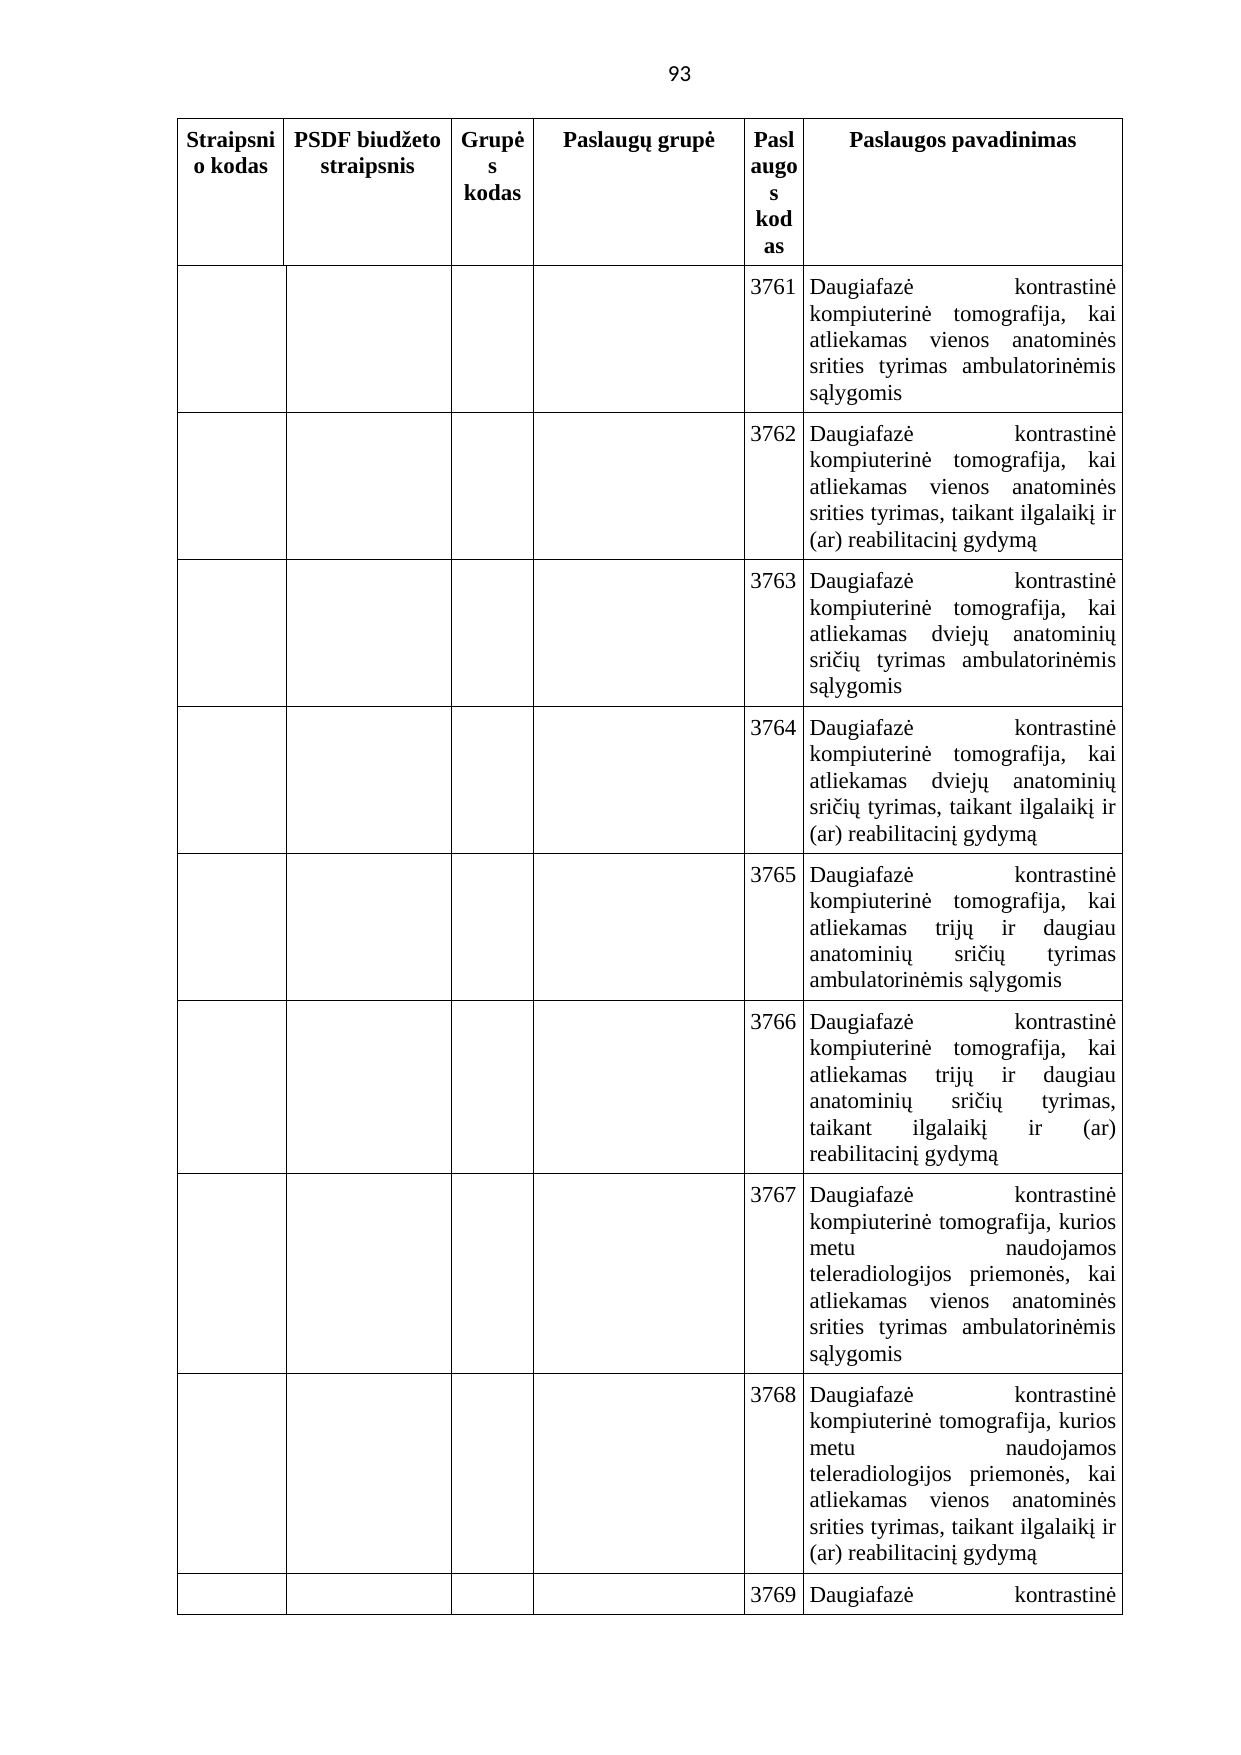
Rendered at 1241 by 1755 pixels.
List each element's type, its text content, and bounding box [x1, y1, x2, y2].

table_cell [287, 1001, 451, 1173]
table_cell [287, 413, 451, 559]
table_cell [452, 1374, 533, 1573]
table_cell [287, 1574, 451, 1614]
table_cell 3763 [745, 560, 803, 706]
table_cell [452, 266, 533, 412]
table_cell 3769 [745, 1574, 803, 1614]
table_cell [452, 1174, 533, 1373]
table_cell Daugiafazė kontrastinė kompiuterinė tomografija, kai atliekamas trijų ir daugiau anatominių sričių tyrimas, taikant ilgalaikį ir (ar) reabilitacinį gydymą [804, 1001, 1122, 1173]
table_cell Daugiafazė kontrastinė kompiuterinė tomografija, kai atliekamas dviejų anatominių sričių tyrimas, taikant ilgalaikį ir (ar) reabilitacinį gydymą [804, 707, 1122, 853]
table_cell [534, 707, 744, 853]
table_cell Daugiafazė kontrastinė kompiuterinė tomografija, kai atliekamas dviejų anatominių sričių tyrimas ambulatorinėmis sąlygomis [804, 560, 1122, 706]
table_cell Daugiafazė kontrastinė [804, 1574, 1122, 1614]
table_header Paslaugų grupė [534, 119, 744, 265]
table_header Grupės kodas [452, 119, 533, 265]
table_cell [178, 266, 286, 412]
table_cell Daugiafazė kontrastinė kompiuterinė tomografija, kai atliekamas trijų ir daugiau anatominių sričių tyrimas ambulatorinėmis sąlygomis [804, 854, 1122, 1000]
table_cell [452, 1574, 533, 1614]
table_cell [452, 854, 533, 1000]
table_cell [534, 560, 744, 706]
table_cell [287, 707, 451, 853]
table_cell 3762 [745, 413, 803, 559]
table_cell Daugiafazė kontrastinė kompiuterinė tomografija, kurios metu naudojamos teleradiologijos priemonės, kai atliekamas vienos anatominės srities tyrimas, taikant ilgalaikį ir (ar) reabilitacinį gydymą [804, 1374, 1122, 1573]
table_cell [534, 1174, 744, 1373]
table_cell [178, 1001, 286, 1173]
table_cell [178, 1374, 286, 1573]
table_cell 3766 [745, 1001, 803, 1173]
table_cell [178, 854, 286, 1000]
table_cell [287, 854, 451, 1000]
table_cell 3764 [745, 707, 803, 853]
table_header Paslaugos kodas [745, 119, 803, 265]
table_cell [452, 1001, 533, 1173]
table_cell Daugiafazė kontrastinė kompiuterinė tomografija, kai atliekamas vienos anatominės srities tyrimas ambulatorinėmis sąlygomis [804, 266, 1122, 412]
table_cell [452, 707, 533, 853]
table_cell [178, 1174, 286, 1373]
table_header Straipsnio kodas [178, 119, 283, 265]
table_header PSDF biudžeto straipsnis [284, 119, 451, 265]
table_cell [534, 266, 744, 412]
table_cell [287, 1374, 451, 1573]
table_cell [534, 854, 744, 1000]
table_cell 3761 [745, 266, 803, 412]
table_cell [178, 413, 286, 559]
table_cell 3765 [745, 854, 803, 1000]
table_cell [178, 707, 286, 853]
table_cell [287, 266, 451, 412]
table_cell [452, 413, 533, 559]
table_cell [534, 1374, 744, 1573]
table_cell [534, 413, 744, 559]
table_cell [178, 1574, 286, 1614]
table_cell [287, 1174, 451, 1373]
table_header Paslaugos pavadinimas [804, 119, 1122, 265]
table_cell [287, 560, 451, 706]
table_cell [534, 1001, 744, 1173]
table_cell 3768 [745, 1374, 803, 1573]
table_cell [178, 560, 286, 706]
table_cell Daugiafazė kontrastinė kompiuterinė tomografija, kai atliekamas vienos anatominės srities tyrimas, taikant ilgalaikį ir (ar) reabilitacinį gydymą [804, 413, 1122, 559]
table_cell Daugiafazė kontrastinė kompiuterinė tomografija, kurios metu naudojamos teleradiologijos priemonės, kai atliekamas vienos anatominės srities tyrimas ambulatorinėmis sąlygomis [804, 1174, 1122, 1373]
table_cell 3767 [745, 1174, 803, 1373]
table_cell [452, 560, 533, 706]
table_cell [534, 1574, 744, 1614]
